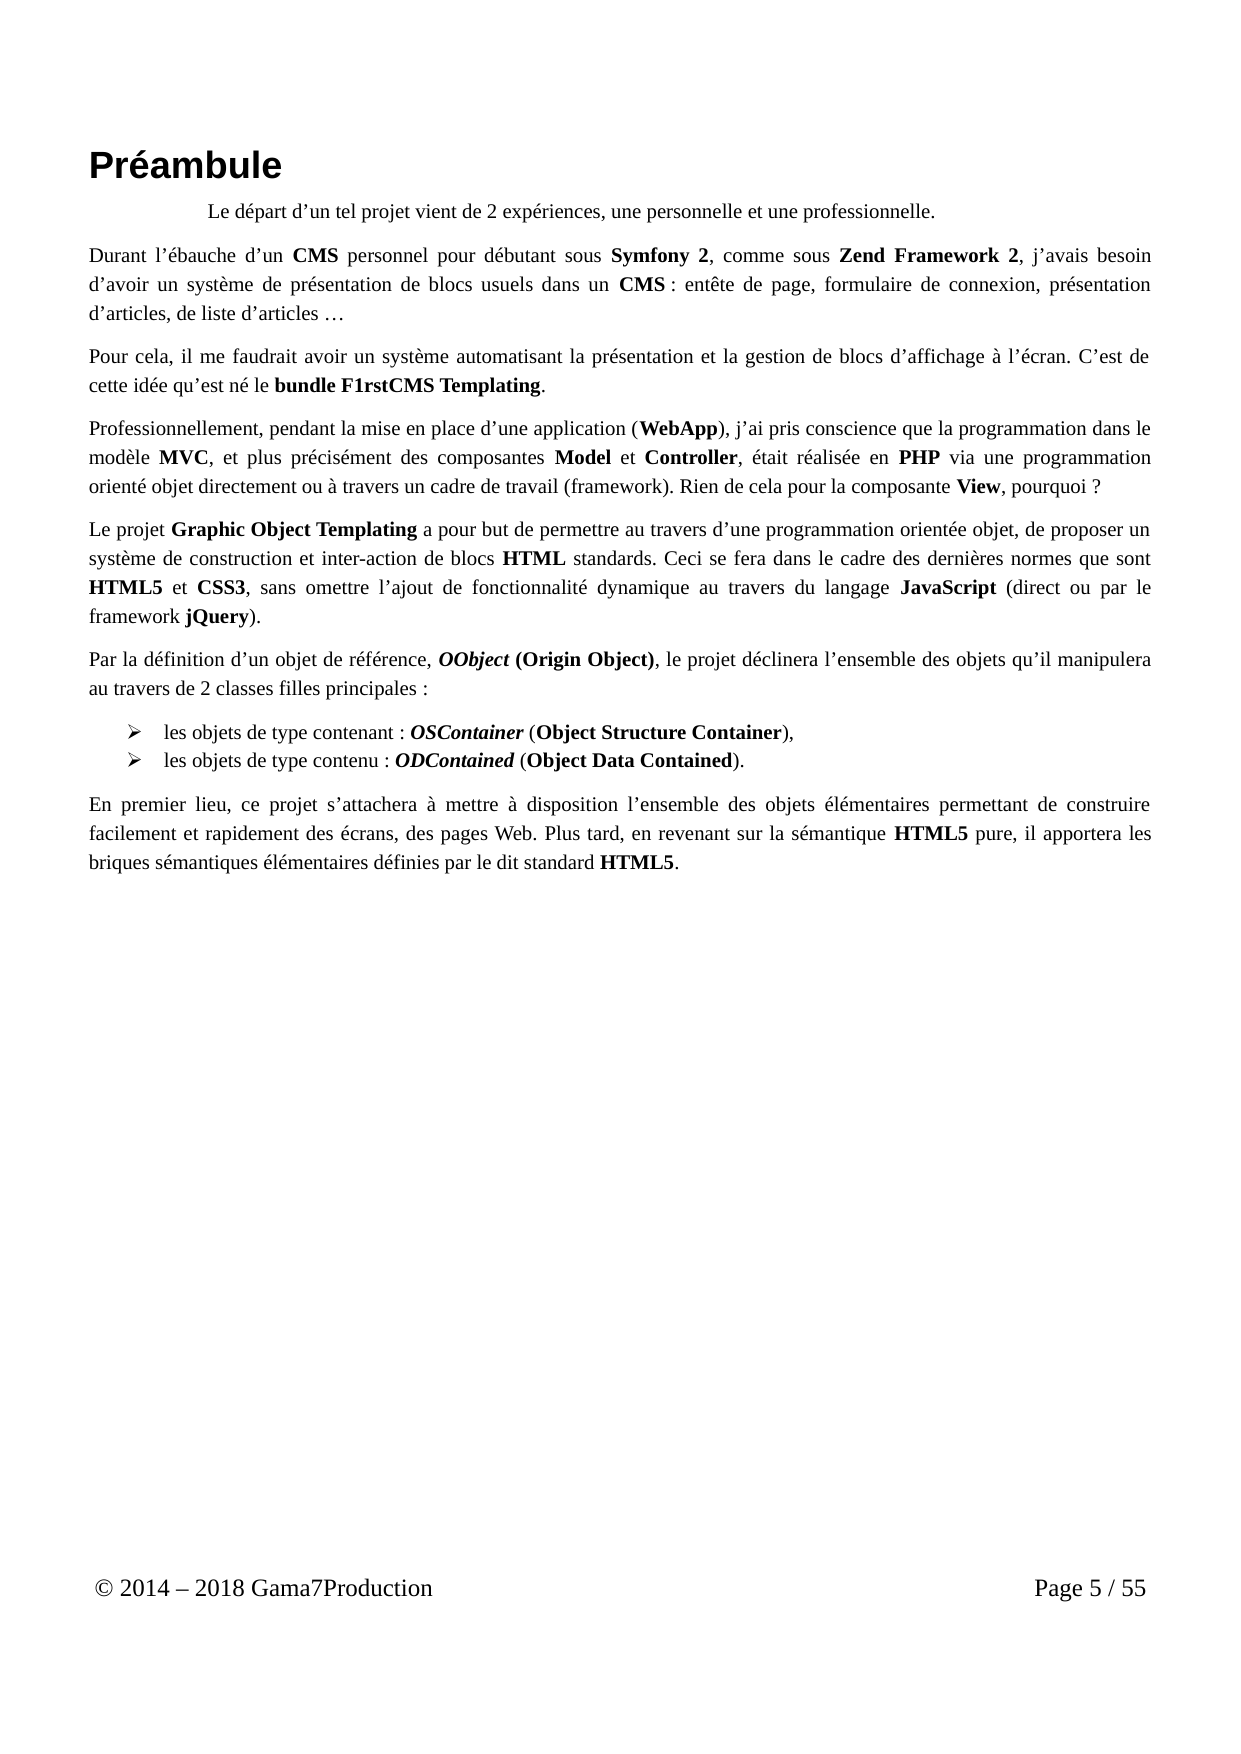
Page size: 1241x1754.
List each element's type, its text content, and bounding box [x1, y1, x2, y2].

list les objets de type contenu : ODContained (Object Data Contained). [126, 748, 1152, 772]
text En premier lieu, ce projet s’attachera à mettre à disposition l’ensemble des objets élémentaires permettant de construire facilement et rapidement des écrans, des pages Web. Plus tard, en revenant sur la sémantique HTML5 pure, il apportera les briques sémantiques élémentaires définies par le dit standard HTML5. [88, 792, 1152, 874]
text Pour cela, il me faudrait avoir un système automatisant la présentation et la gestion de blocs d’affichage à l’écran. C’est de cette idée qu’est né le bundle F1rstCMS Templating. [88, 344, 1152, 397]
list les objets de type contenant : OSContainer (Object Structure Container), [126, 719, 1152, 744]
text Professionnellement, pendant la mise en place d’une application (WebApp), j’ai pris conscience que la programmation dans le modèle MVC, et plus précisément des composantes Model et Controller, était réalisée en PHP via une programmation orienté objet directement ou à travers un cadre de travail (framework). Rien de cela pour la composante View, pourquoi ? [88, 416, 1152, 498]
text Durant l’ébauche d’un CMS personnel pour débutant sous Symfony 2, comme sous Zend Framework 2, j’avais besoin d’avoir un système de présentation de blocs usuels dans un CMS : entête de page, formulaire de connexion, présentation d’articles, de liste d’articles … [88, 243, 1152, 324]
text Le projet Graphic Object Templating a pour but de permettre au travers d’une programmation orientée objet, de proposer un système de construction et inter-action de blocs HTML standards. Ceci se fera dans le cadre des dernières normes que sont HTML5 et CSS3, sans omettre l’ajout de fonctionnalité dynamique au travers du langage JavaScript (direct ou par le framework jQuery). [88, 517, 1152, 628]
subtitle Préambule [88, 143, 1152, 187]
list Le départ d’un tel projet vient de 2 expériences, une personnelle et une professionnelle. [133, 199, 1152, 223]
text Par la définition d’un objet de référence, OObject (Origin Object), le projet déclinera l’ensemble des objets qu’il manipulera au travers de 2 classes filles principales : [88, 647, 1152, 700]
